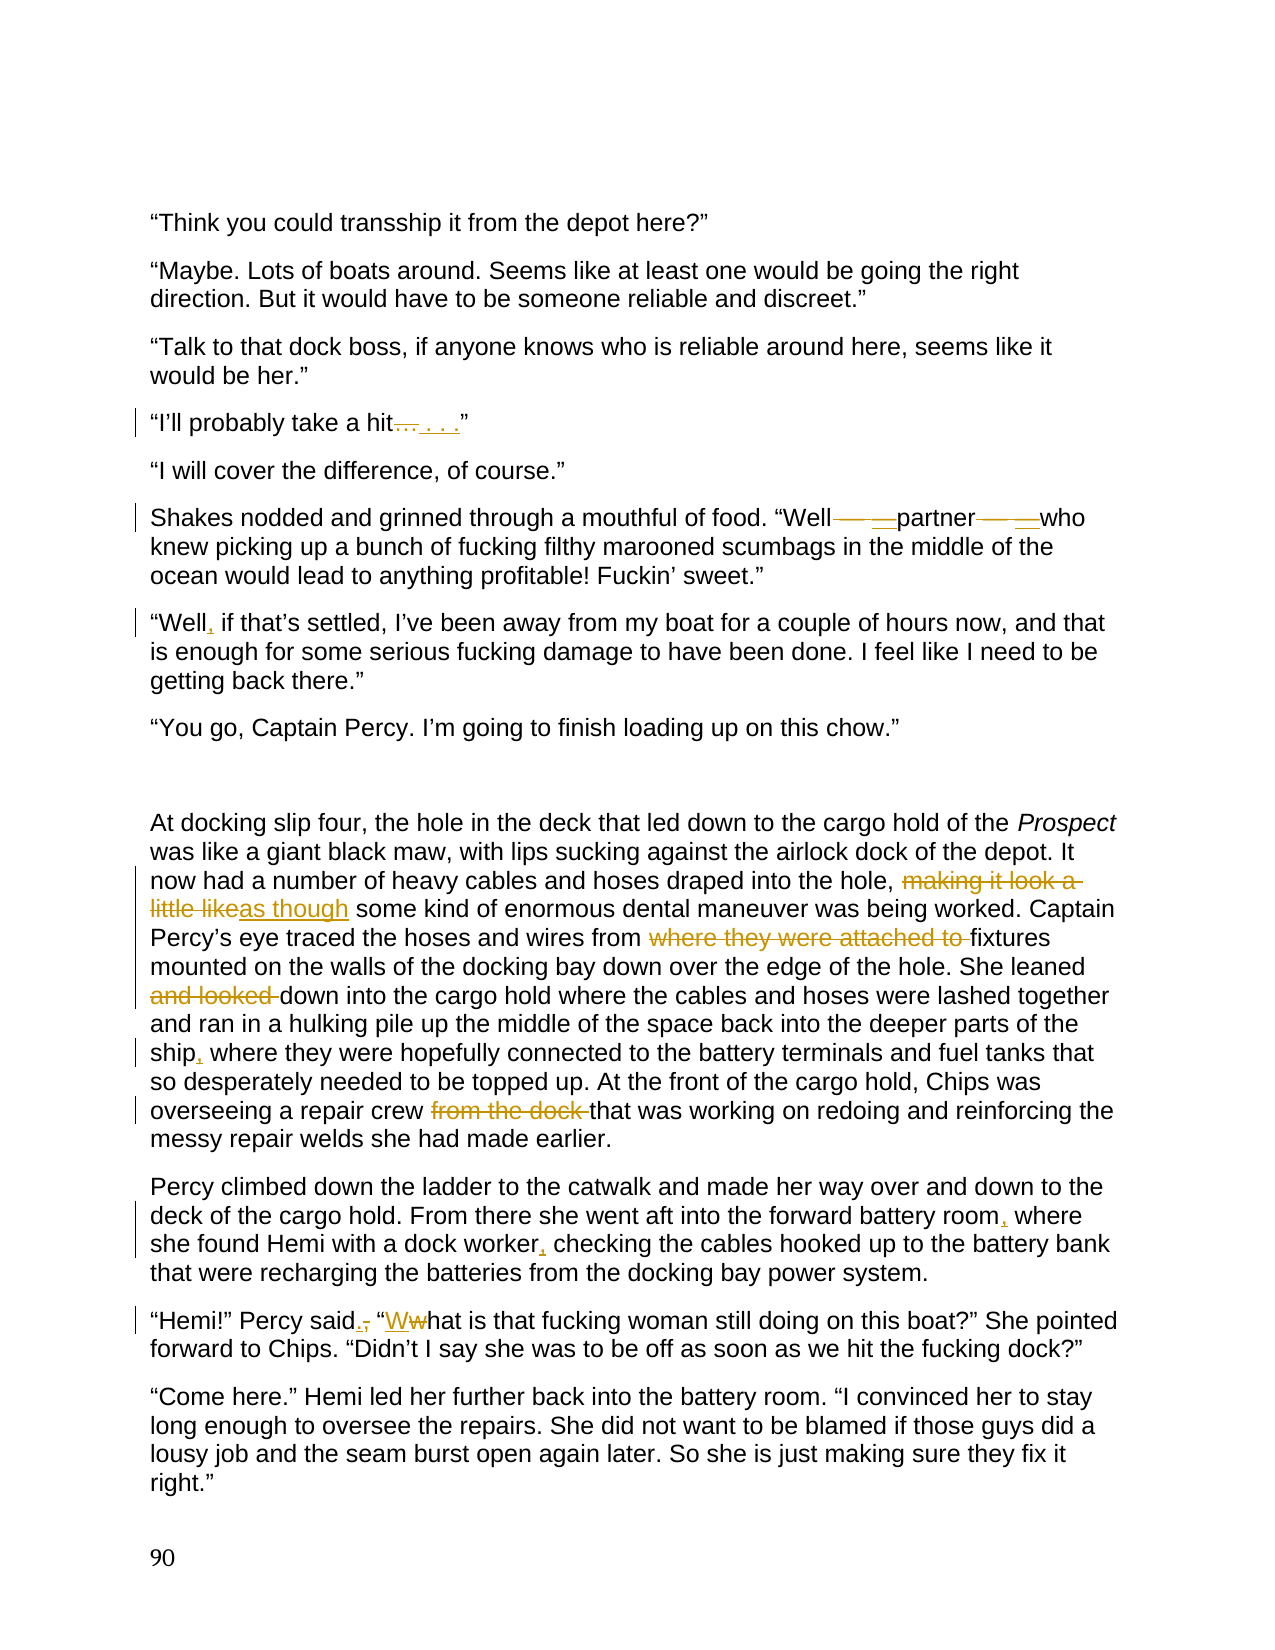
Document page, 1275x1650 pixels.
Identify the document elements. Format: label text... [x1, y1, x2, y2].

text “I will cover the difference, of course.” [150, 456, 1125, 484]
text “Come here.” Hemi led her further back into the battery room. “I convinced her to stay long enough to oversee the repairs. She did not want to be blamed if those guys did a lousy job and the seam burst open again later. So she is just making sure they fix it right.” [150, 1382, 1125, 1497]
text “Well, if that’s settled, I’ve been away from my boat for a couple of hours now, and that is enough for some serious fucking damage to have been done. I feel like I need to be getting back there.” [150, 608, 1125, 694]
text “You go, Captain Percy. I’m going to finish loading up on this chow.” [150, 713, 1125, 742]
text “I’ll probably take a hit . . .” [150, 408, 1125, 437]
text “Maybe. Lots of boats around. Seems like at least one would be going the right direction. But it would have to be someone reliable and discreet.” [150, 256, 1125, 313]
text Percy climbed down the ladder to the catwalk and made her way over and down to the deck of the cargo hold. From there she went aft into the forward battery room, where she found Hemi with a dock worker, checking the cables hooked up to the battery bank that were recharging the batteries from the docking bay power system. [150, 1172, 1125, 1287]
text Shakes nodded and grinned through a mouthful of food. “Well—partner—who knew picking up a bunch of fucking filthy marooned scumbags in the middle of the ocean would lead to anything profitable! Fuckin’ sweet.” [150, 503, 1125, 589]
text “Think you could transship it from the depot here?” [150, 208, 1125, 237]
text “Talk to that dock boss, if anyone knows who is reliable around here, seems like it would be her.” [150, 332, 1125, 389]
text At docking slip four, the hole in the deck that led down to the cargo hold of the Prospect was like a giant black maw, with lips sucking against the airlock dock of the depot. It now had a number of heavy cables and hoses draped into the hole, as though some kind of enormous dental maneuver was being worked. Captain Percy’s eye traced the hoses and wires from fixtures mounted on the walls of the docking bay down over the edge of the hole. She leaned down into the cargo hold where the cables and hoses were lashed together and ran in a hulking pile up the middle of the space back into the deeper parts of the ship, where they were hopefully connected to the battery terminals and fuel tanks that so desperately needed to be topped up. At the front of the cargo hold, Chips was overseeing a repair crew that was working on redoing and reinforcing the messy repair welds she had made earlier. [150, 808, 1125, 1153]
text “Hemi!” Percy said. “What is that fucking woman still doing on this boat?” She pointed forward to Chips. “Didn’t I say she was to be off as soon as we hit the fucking dock?” [150, 1306, 1125, 1363]
